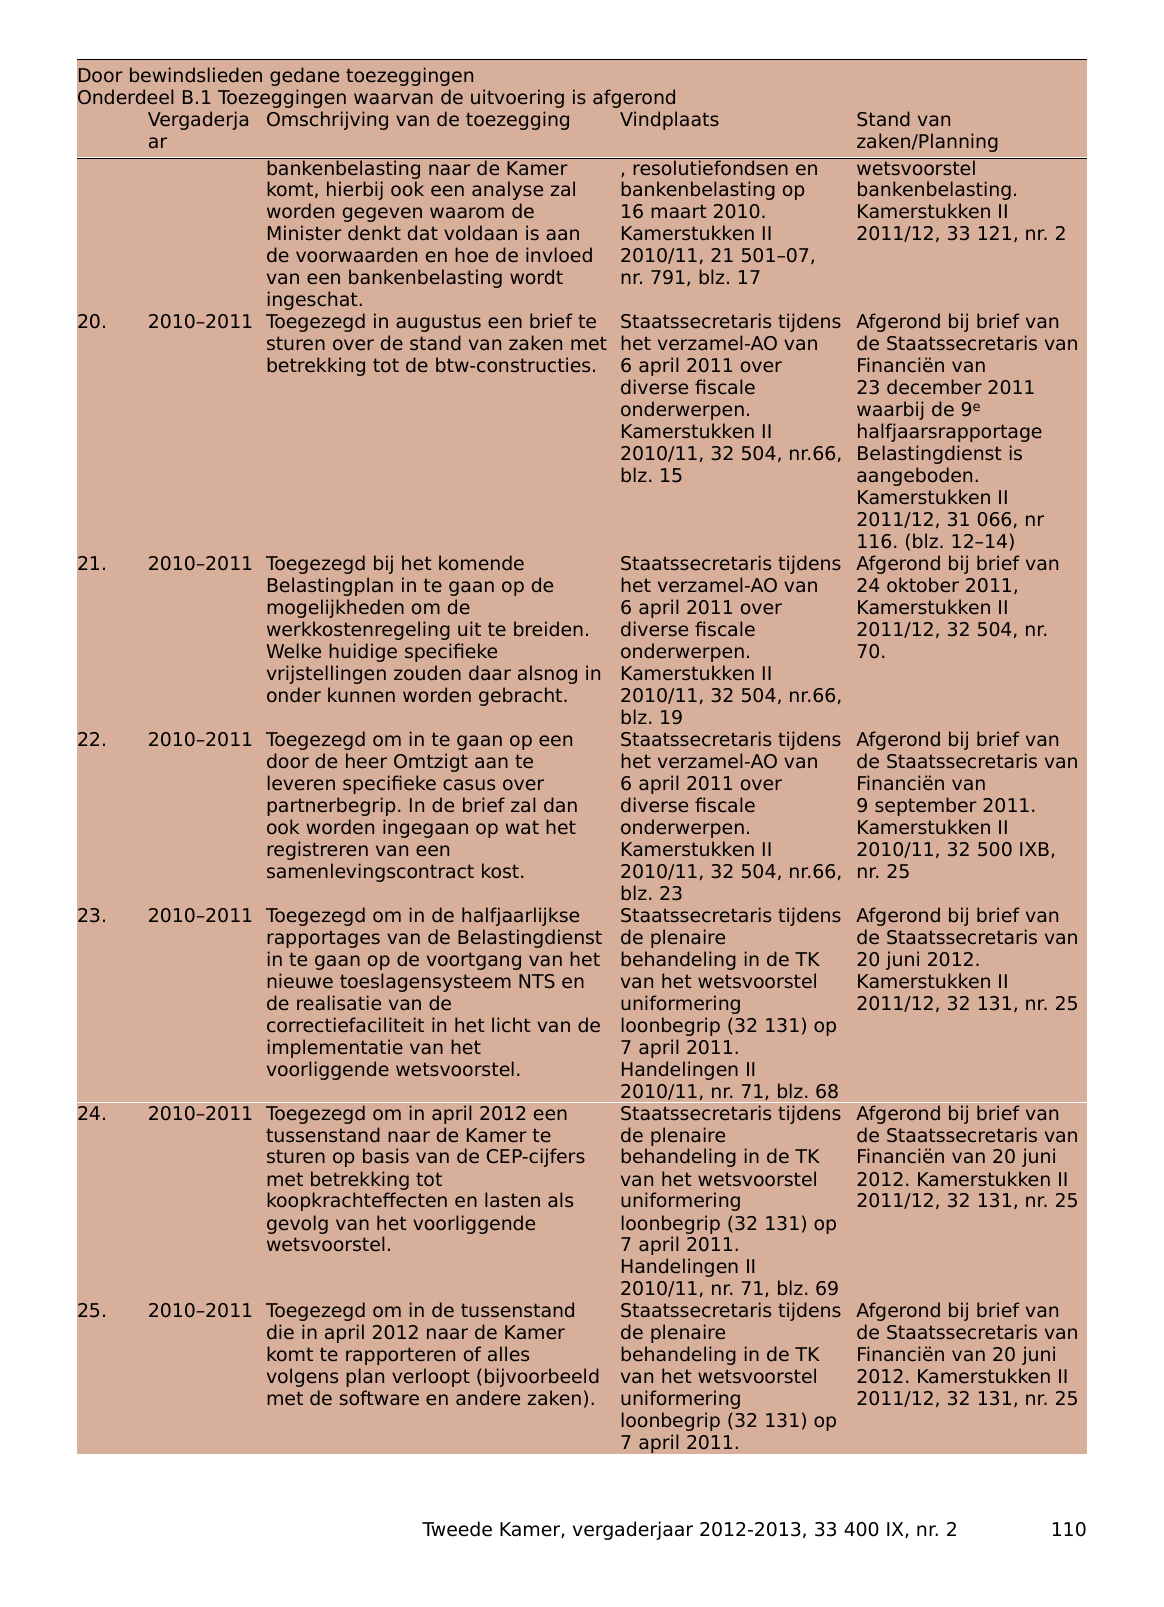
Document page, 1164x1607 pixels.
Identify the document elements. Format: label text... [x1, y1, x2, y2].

table_cell 2010–2011 [142, 729, 260, 905]
table_cell Staatssecretaris tijdens het verzamel-AO van 6 april 2011 over diverse fiscale onderwerpen. Kamerstukken II 2010/11, 32 504, nr.66, blz. 19 [614, 553, 850, 729]
table_cell 23. [77, 905, 142, 1102]
table_cell Afgerond bij brief van de Staatssecretaris van Financiën van 23 december 2011 waarbij de 9e halfjaarsrapportage Belastingdienst is aangeboden. Kamerstukken II 2011/12, 31 066, nr 116. (blz. 12–14) [850, 311, 1087, 553]
table_cell wetsvoorstel bankenbelasting. Kamerstukken II 2011/12, 33 121, nr. 2 [850, 159, 1087, 311]
table_cell Afgerond bij brief van de Staatssecretaris van Financiën van 20 juni 2012. Kamerstukken II 2011/12, 32 131, nr. 25 [850, 1103, 1087, 1300]
table_cell Staatssecretaris tijdens het verzamel-AO van 6 april 2011 over diverse fiscale onderwerpen. Kamerstukken II 2010/11, 32 504, nr.66, blz. 15 [614, 311, 850, 553]
table_cell Staatssecretaris tijdens de plenaire behandeling in de TK van het wetsvoorstel uniformering loonbegrip (32 131) op 7 april 2011. [614, 1300, 850, 1454]
table_cell 2010–2011 [142, 311, 260, 553]
table_cell Afgerond bij brief van 24 oktober 2011, Kamerstukken II 2011/12, 32 504, nr. 70. [850, 553, 1087, 729]
table_cell [77, 159, 142, 311]
table_cell 2010–2011 [142, 1300, 260, 1454]
table_cell Staatssecretaris tijdens het verzamel-AO van 6 april 2011 over diverse fiscale onderwerpen. Kamerstukken II 2010/11, 32 504, nr.66, blz. 23 [614, 729, 850, 905]
table_cell Toegezegd om in te gaan op een door de heer Omtzigt aan te leveren specifieke casus over partnerbegrip. In de brief zal dan ook worden ingegaan op wat het registreren van een samenlevingscontract kost. [260, 729, 614, 905]
table_cell Staatssecretaris tijdens de plenaire behandeling in de TK van het wetsvoorstel uniformering loonbegrip (32 131) op 7 april 2011. Handelingen II 2010/11, nr. 71, blz. 69 [614, 1103, 850, 1300]
table_cell Onderdeel B.1 Toezeggingen waarvan de uitvoering is afgerond [77, 87, 1087, 109]
table_cell , resolutiefondsen en bankenbelasting op 16 maart 2010. Kamerstukken II 2010/11, 21 501–07, nr. 791, blz. 17 [614, 159, 850, 311]
table_header Door bewindslieden gedane toezeggingen [77, 60, 1087, 87]
table_cell Afgerond bij brief van de Staatssecretaris van Financiën van 20 juni 2012. Kamerstukken II 2011/12, 32 131, nr. 25 [850, 1300, 1087, 1454]
table_cell 25. [77, 1300, 142, 1454]
table_cell Vergaderjaar [142, 109, 260, 157]
table_cell 22. [77, 729, 142, 905]
table_cell 21. [77, 553, 142, 729]
table_cell Toegezegd bij het komende Belastingplan in te gaan op de mogelijkheden om de werkkostenregeling uit te breiden. Welke huidige specifieke vrijstellingen zouden daar alsnog in onder kunnen worden gebracht. [260, 553, 614, 729]
table_cell Afgerond bij brief van de Staatssecretaris van Financiën van 9 september 2011. Kamerstukken II 2010/11, 32 500 IXB, nr. 25 [850, 729, 1087, 905]
table_cell 20. [77, 311, 142, 553]
table_cell Afgerond bij brief van de Staatssecretaris van 20 juni 2012. Kamerstukken II 2011/12, 32 131, nr. 25 [850, 905, 1087, 1102]
table_cell Toegezegd om in de tussenstand die in april 2012 naar de Kamer komt te rapporteren of alles volgens plan verloopt (bijvoorbeeld met de software en andere zaken). [260, 1300, 614, 1454]
table_cell Vindplaats [614, 109, 850, 157]
table_cell Toegezegd om in april 2012 een tussenstand naar de Kamer te sturen op basis van de CEP-cijfers met betrekking tot koopkrachteffecten en lasten als gevolg van het voorliggende wetsvoorstel. [260, 1103, 614, 1300]
table_cell Omschrijving van de toezegging [260, 109, 614, 157]
table_cell bankenbelasting naar de Kamer komt, hierbij ook een analyse zal worden gegeven waarom de Minister denkt dat voldaan is aan de voorwaarden en hoe de invloed van een bankenbelasting wordt ingeschat. [260, 159, 614, 311]
table_cell Staatssecretaris tijdens de plenaire behandeling in de TK van het wetsvoorstel uniformering loonbegrip (32 131) op 7 april 2011. Handelingen II 2010/11, nr. 71, blz. 68 [614, 905, 850, 1102]
table_cell [77, 109, 142, 157]
table_cell Stand van zaken/Planning [850, 109, 1087, 157]
table_cell 2010–2011 [142, 553, 260, 729]
table_cell [142, 159, 260, 311]
table_cell 2010–2011 [142, 905, 260, 1102]
table_cell 24. [77, 1103, 142, 1300]
table_cell Toegezegd om in de halfjaarlijkse rapportages van de Belastingdienst in te gaan op de voortgang van het nieuwe toeslagensysteem NTS en de realisatie van de correctiefaciliteit in het licht van de implementatie van het voorliggende wetsvoorstel. [260, 905, 614, 1102]
table_cell 2010–2011 [142, 1103, 260, 1300]
table_cell Toegezegd in augustus een brief te sturen over de stand van zaken met betrekking tot de btw-constructies. [260, 311, 614, 553]
